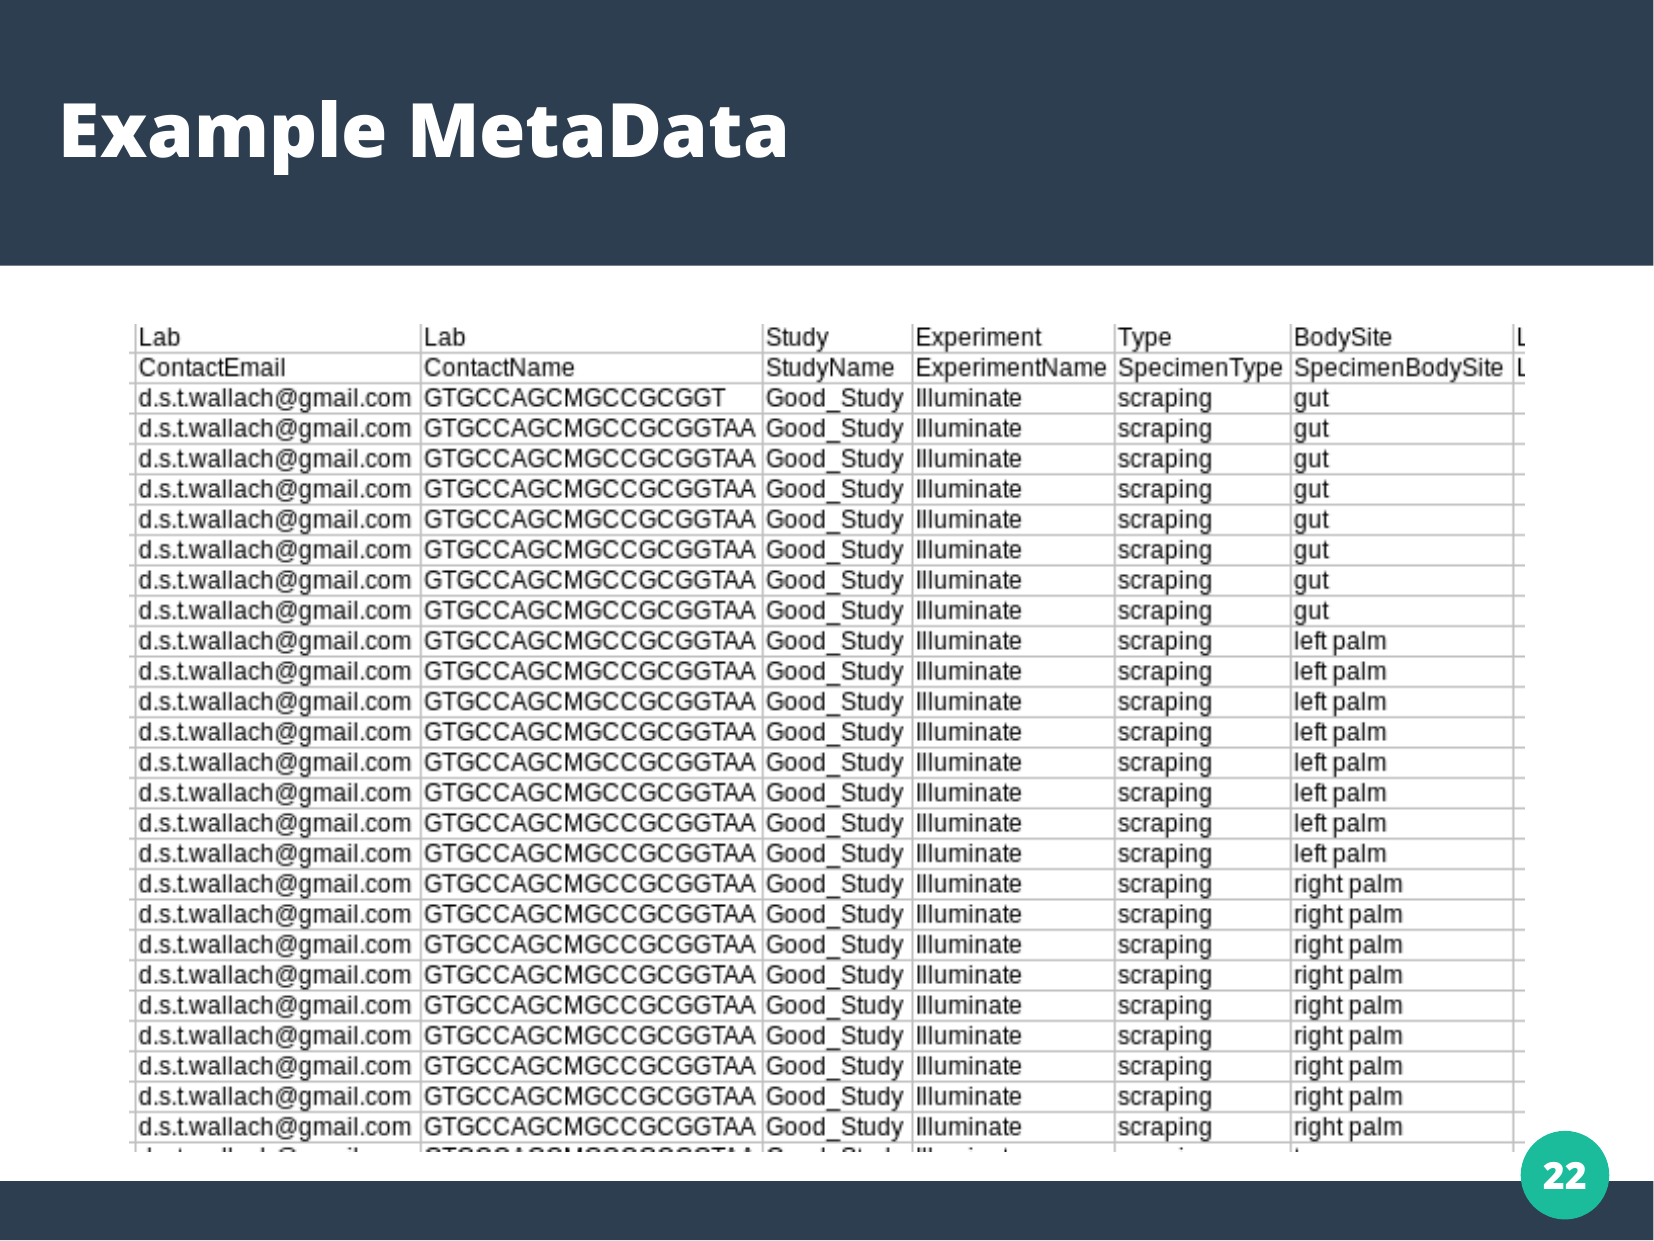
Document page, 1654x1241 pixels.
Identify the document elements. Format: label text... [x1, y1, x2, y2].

picture [129, 324, 1525, 1152]
title Example MetaData [59, 49, 1595, 207]
